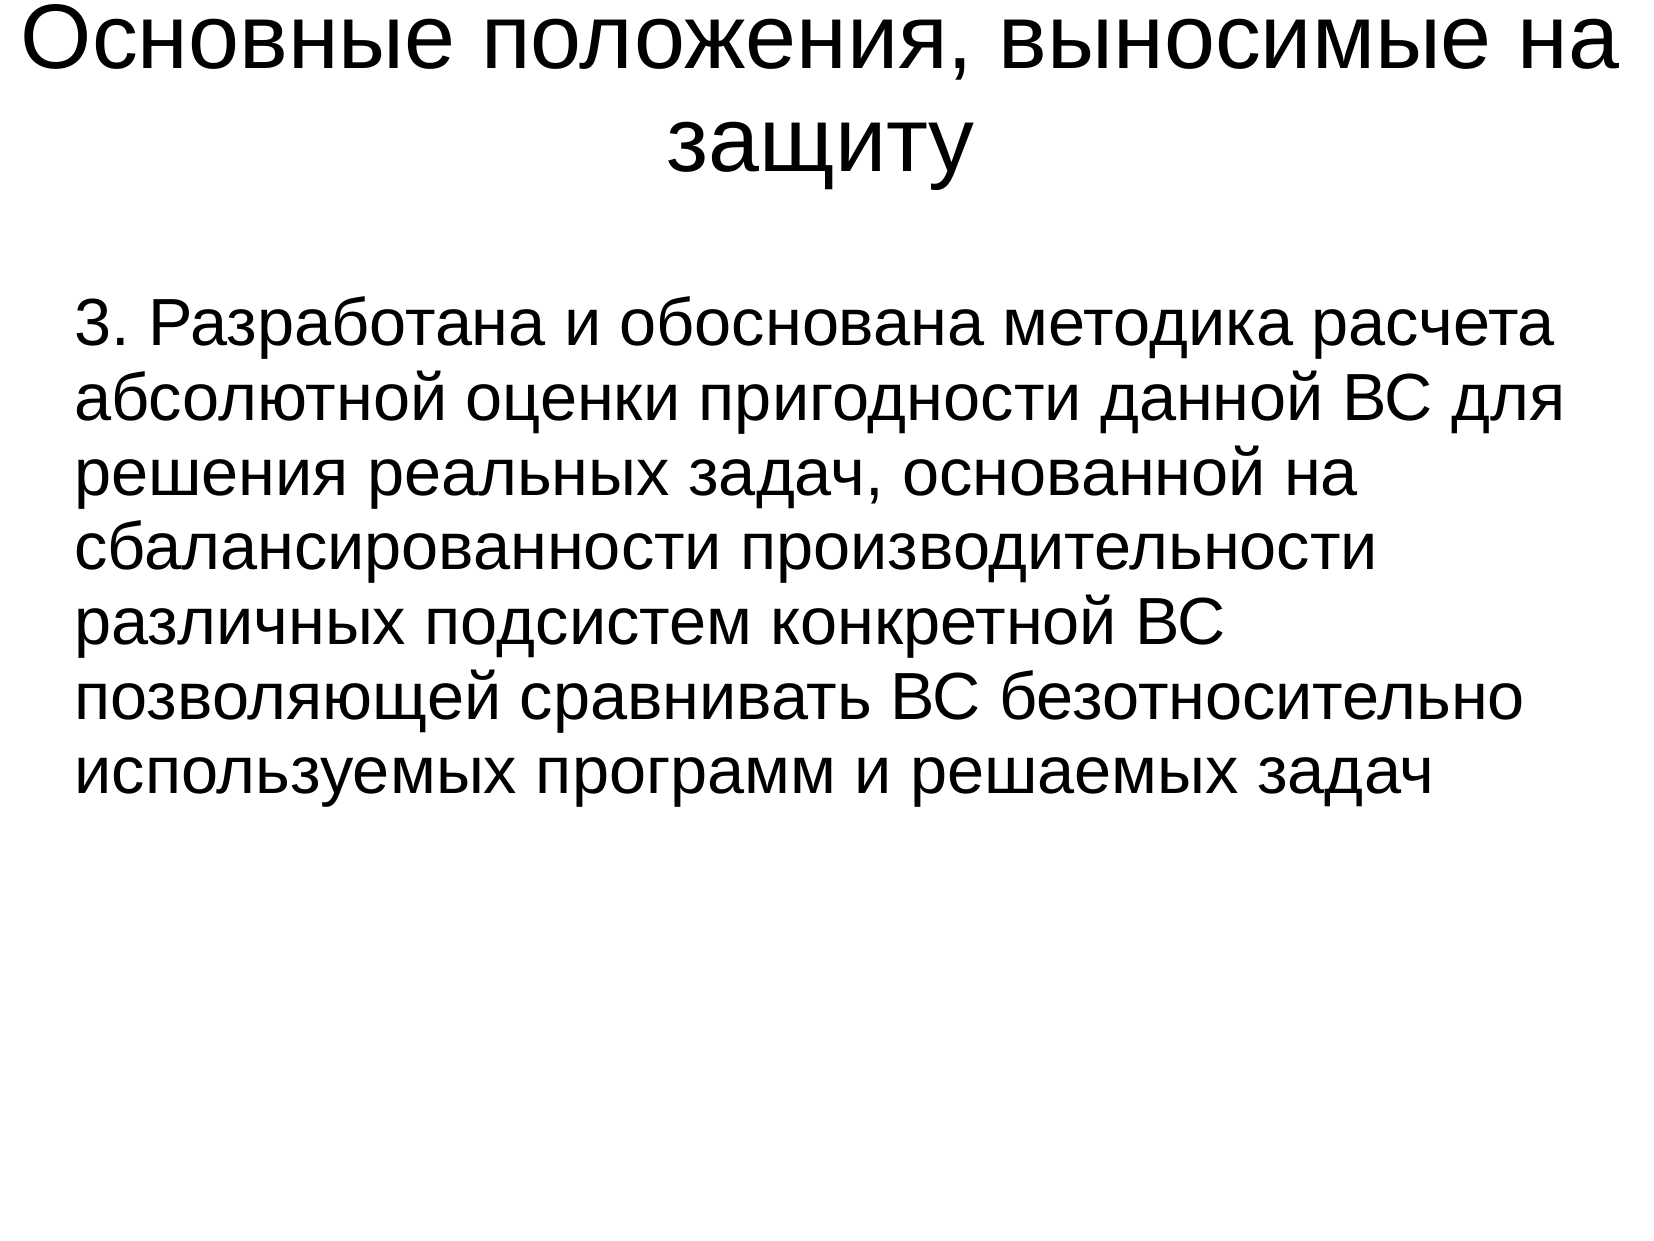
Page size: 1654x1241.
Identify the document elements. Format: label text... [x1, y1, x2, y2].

list 3. Разработана и обоснована методика расчета абсолютной оценки пригодности данной ВС для решения реальных задач, основанной на сбалансированности производительности различных подсистем конкретной ВС позволяющей сравнивать ВС безотносительно используемых программ и решаемых задач [3, 285, 1651, 1241]
title Основные положения, выносимые на защиту [0, 0, 1654, 193]
